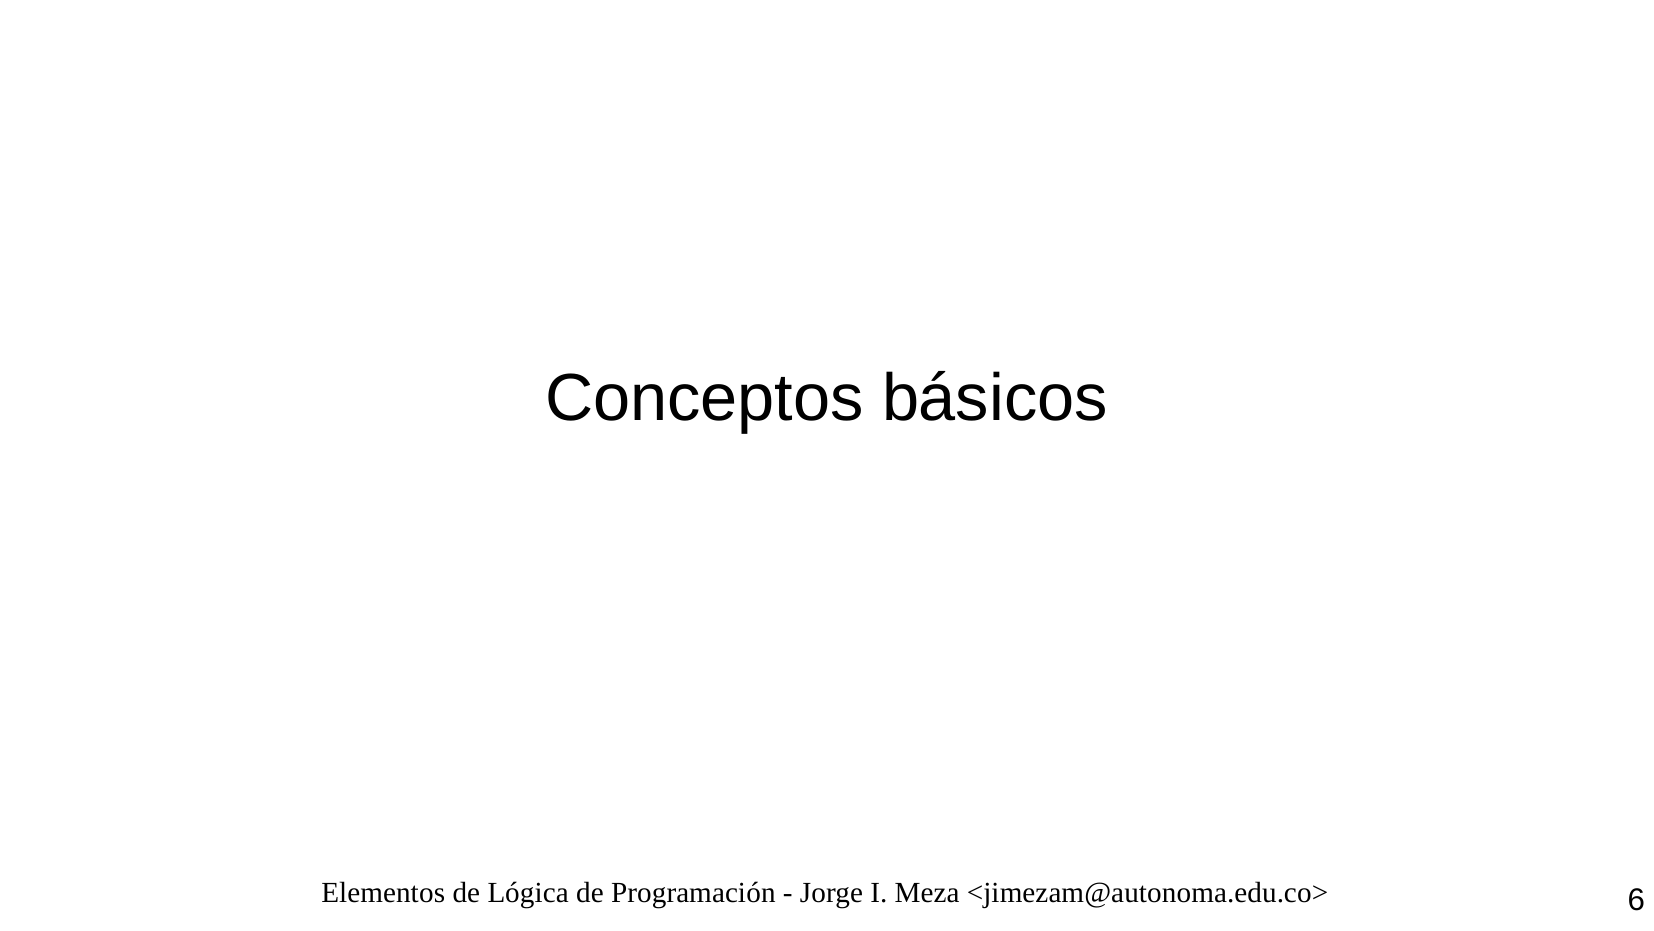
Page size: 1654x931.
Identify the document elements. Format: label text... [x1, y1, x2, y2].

subtitle Conceptos básicos [82, 37, 1571, 757]
